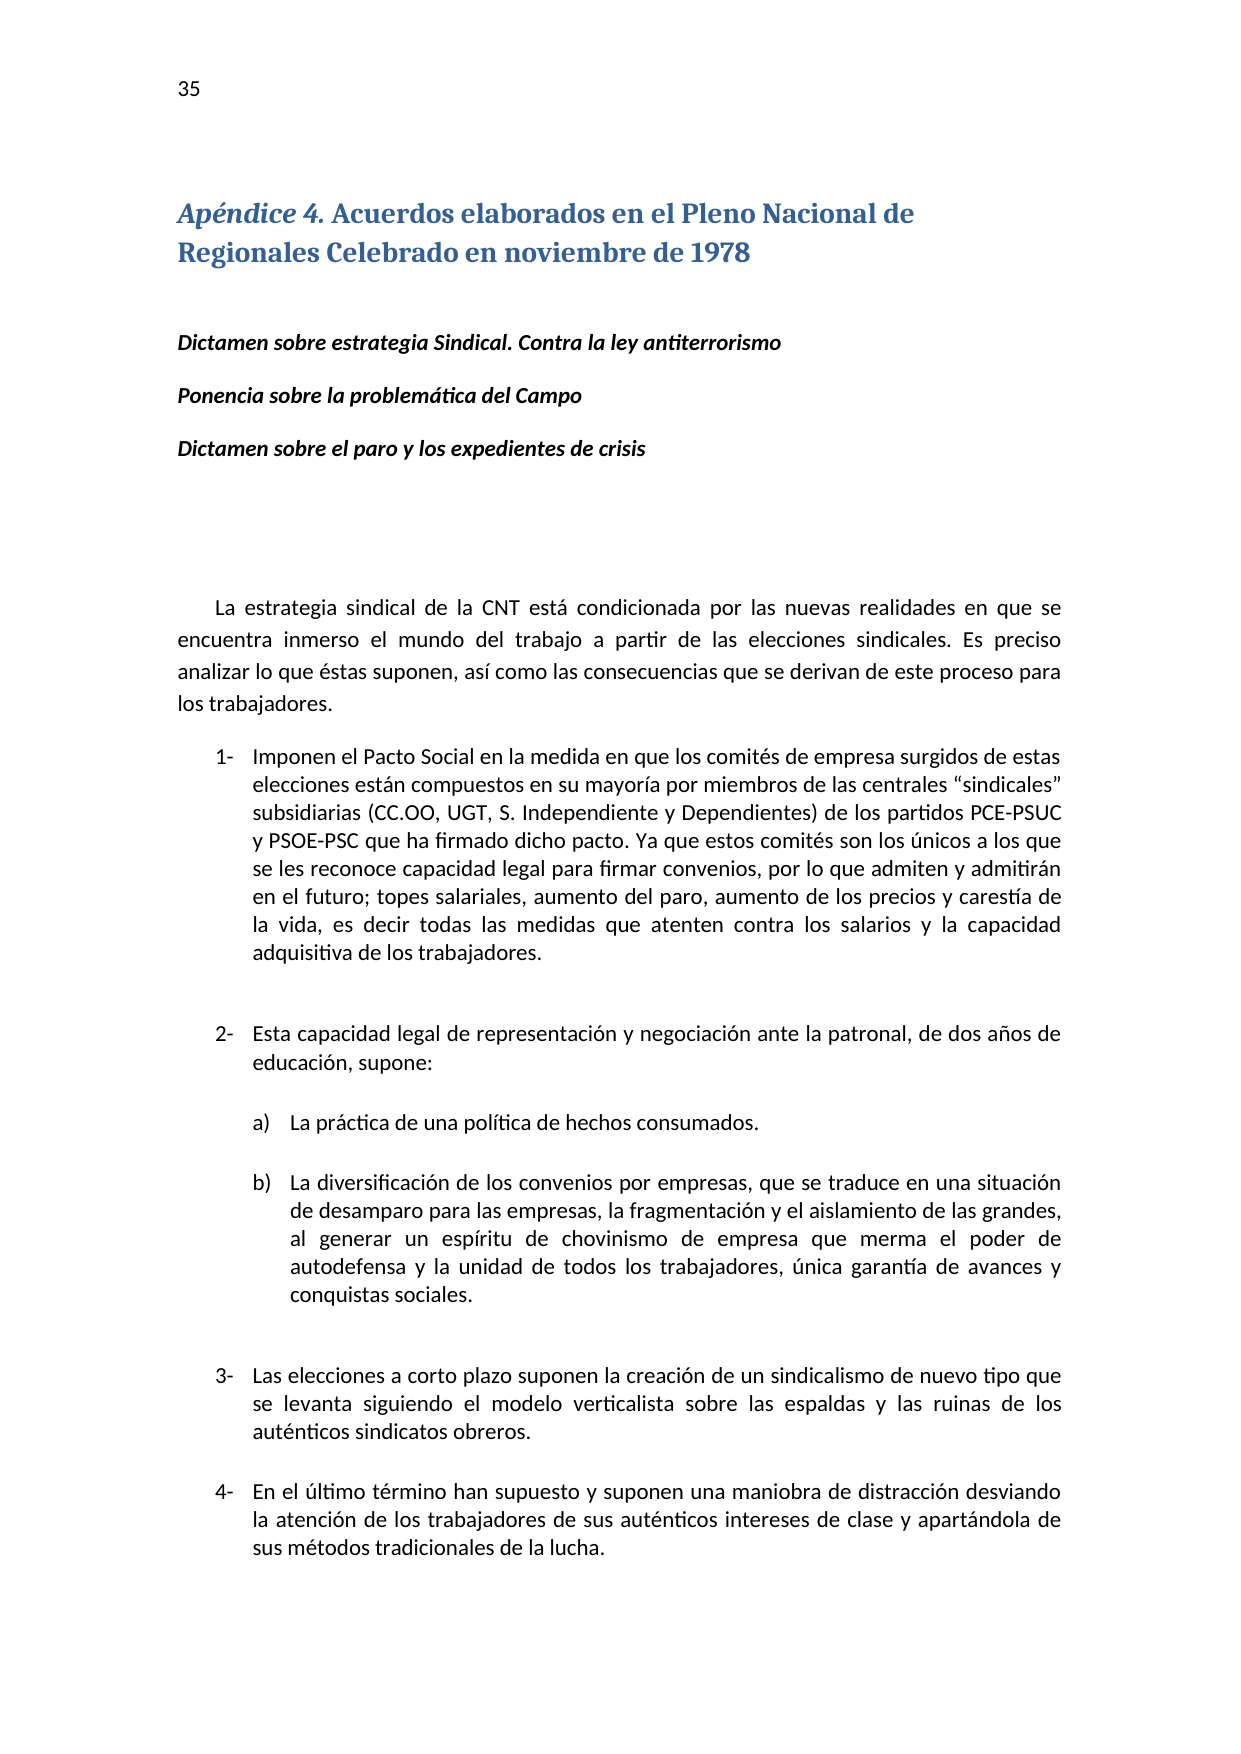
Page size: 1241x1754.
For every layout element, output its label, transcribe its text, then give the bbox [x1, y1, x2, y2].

list Las elecciones a corto plazo suponen la creación de un sindicalismo de nuevo tipo que se levanta siguiendo el modelo verticalista sobre las espaldas y las ruinas de los auténticos sindicatos obreros. [215, 1361, 1063, 1445]
list Esta capacidad legal de representación y negociación ante la patronal, de dos años de educación, supone: [215, 1019, 1063, 1076]
list Imponen el Pacto Social en la medida en que los comités de empresa surgidos de estas elecciones están compuestos en su mayoría por miembros de las centrales “sindicales” subsidiarias (CC.OO, UGT, S. Independiente y Dependientes) de los partidos PCE-PSUC y PSOE-PSC que ha firmado dicho pacto. Ya que estos comités son los únicos a los que se les reconoce capacidad legal para firmar convenios, por lo que admiten y admitirán en el futuro; topes salariales, aumento del paro, aumento de los precios y carestía de la vida, es decir todas las medidas que atenten contra los salarios y la capacidad adquisitiva de los trabajadores. [215, 742, 1063, 967]
list La diversificación de los convenios por empresas, que se traduce en una situación de desamparo para las empresas, la fragmentación y el aislamiento de las grandes, al generar un espíritu de chovinismo de empresa que merma el poder de autodefensa y la unidad de todos los trabajadores, única garantía de avances y conquistas sociales. [252, 1168, 1063, 1308]
list La práctica de una política de hechos consumados. [252, 1108, 1063, 1136]
text Dictamen sobre el paro y los expedientes de crisis [177, 434, 1063, 462]
text Dictamen sobre estrategia Sindical. Contra la ley antiterrorismo [177, 328, 1063, 356]
list En el último término han supuesto y suponen una maniobra de distracción desviando la atención de los trabajadores de sus auténticos intereses de clase y apartándola de sus métodos tradicionales de la lucha. [215, 1477, 1063, 1561]
text La estrategia sindical de la CNT está condicionada por las nuevas realidades en que se encuentra inmerso el mundo del trabajo a partir de las elecciones sindicales. Es preciso analizar lo que éstas suponen, así como las consecuencias que se derivan de este proceso para los trabajadores. [177, 593, 1063, 717]
text Ponencia sobre la problemática del Campo [177, 381, 1063, 409]
subtitle Apéndice 4. Acuerdos elaborados en el Pleno Nacional de Regionales Celebrado en noviembre de 1978 [177, 198, 1063, 270]
